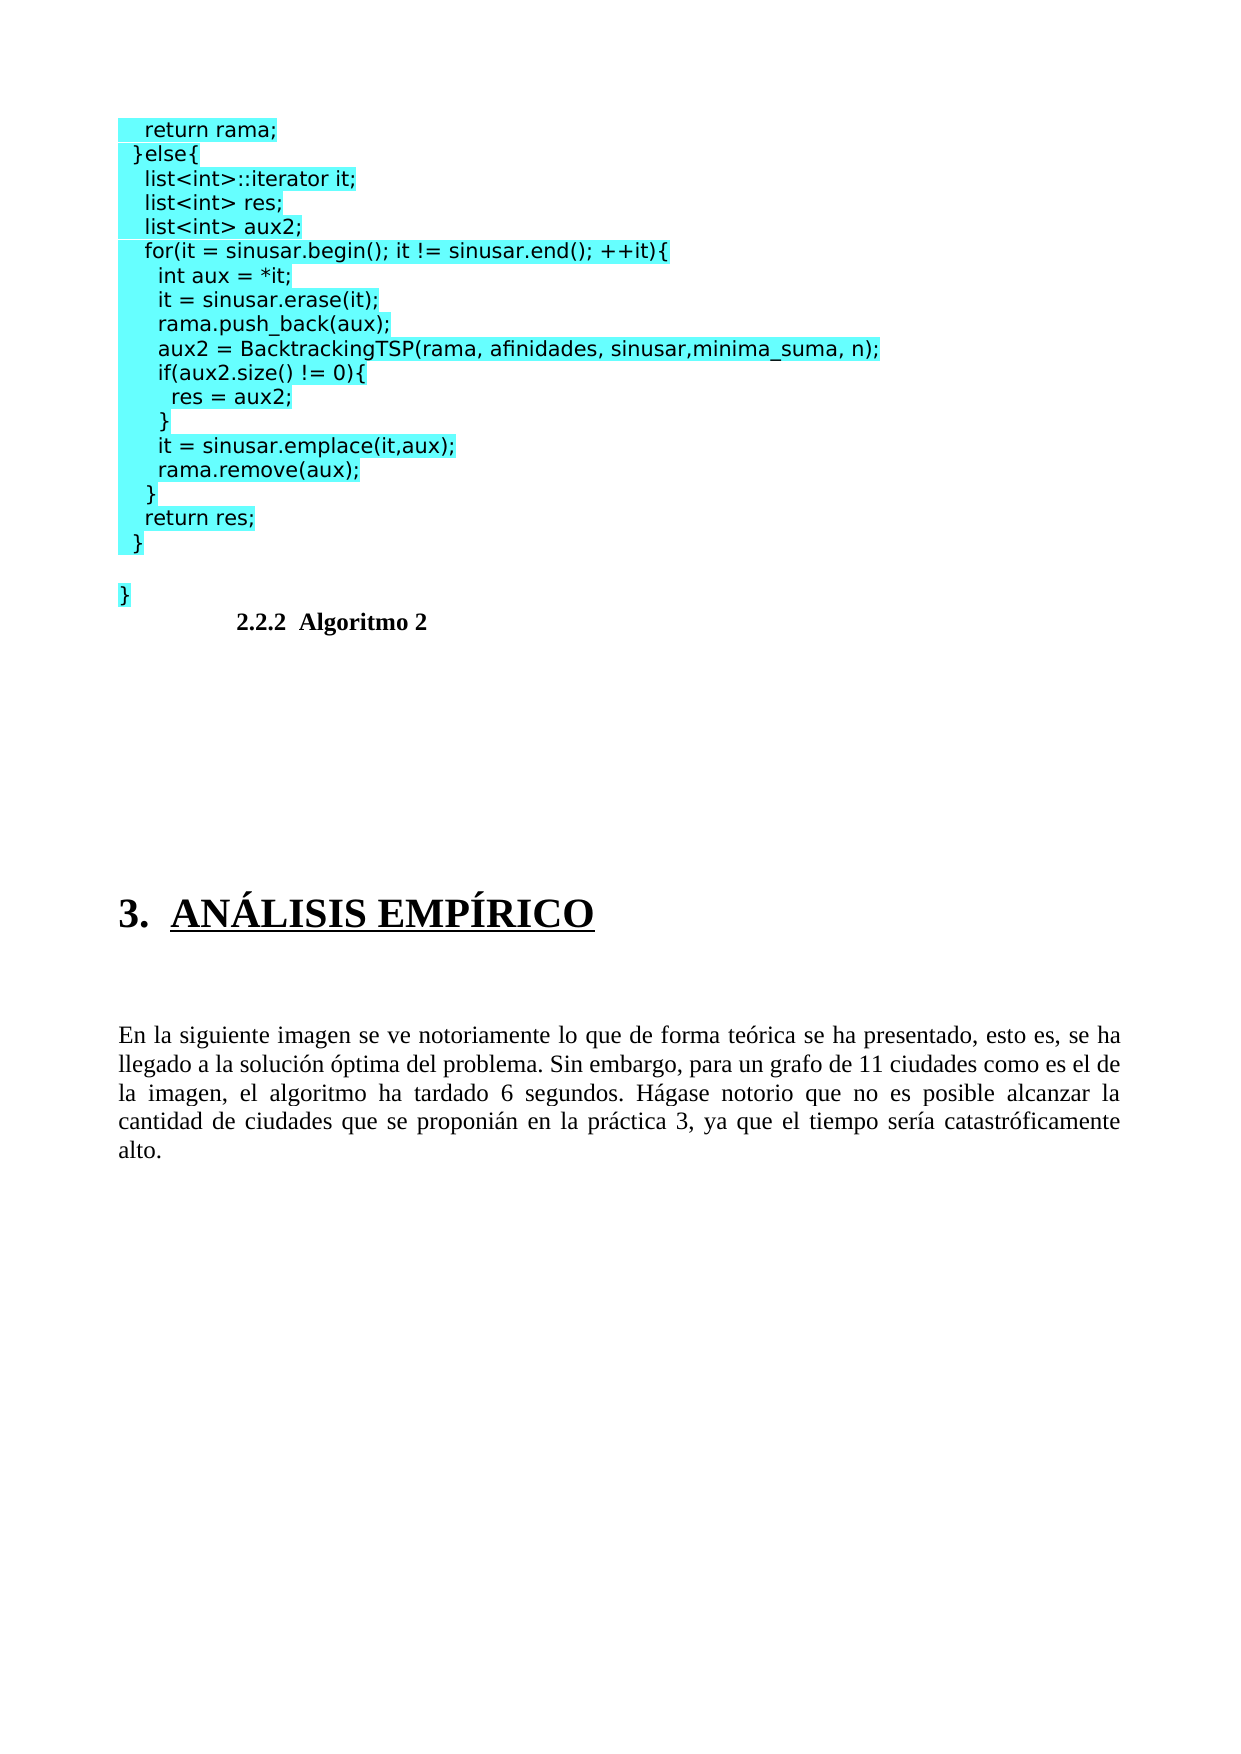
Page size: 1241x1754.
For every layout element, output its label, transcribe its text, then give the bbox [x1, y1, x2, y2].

text if(aux2.size() != 0){ [118, 361, 1122, 385]
text 3. ANÁLISIS EMPÍRICO [118, 888, 1122, 936]
text } [118, 482, 1122, 506]
text 2.2.2 Algoritmo 2 [118, 607, 1122, 636]
text int aux = *it; [118, 264, 1122, 288]
text list<int> res; [118, 191, 1122, 215]
text } [118, 531, 1122, 555]
text return res; [118, 506, 1122, 531]
text it = sinusar.emplace(it,aux); [118, 434, 1122, 458]
text for(it = sinusar.begin(); it != sinusar.end(); ++it){ [118, 239, 1122, 264]
text list<int>::iterator it; [118, 167, 1122, 191]
text rama.push_back(aux); [118, 312, 1122, 337]
text aux2 = BacktrackingTSP(rama, afinidades, sinusar,minima_suma, n); [118, 337, 1122, 361]
text } [118, 409, 1122, 434]
text }else{ [118, 142, 1122, 167]
text list<int> aux2; [118, 215, 1122, 239]
text } [118, 583, 1122, 607]
text it = sinusar.erase(it); [118, 288, 1122, 312]
text rama.remove(aux); [118, 458, 1122, 482]
text res = aux2; [118, 385, 1122, 409]
text return rama; [118, 118, 1122, 142]
text En la siguiente imagen se ve notoriamente lo que de forma teórica se ha presentado, esto es, se ha llegado a la solución óptima del problema. Sin embargo, para un grafo de 11 ciudades como es el de la imagen, el algoritmo ha tardado 6 segundos. Hágase notorio que no es posible alcanzar la cantidad de ciudades que se proponián en la práctica 3, ya que el tiempo sería catastróficamente alto. [118, 1020, 1122, 1164]
